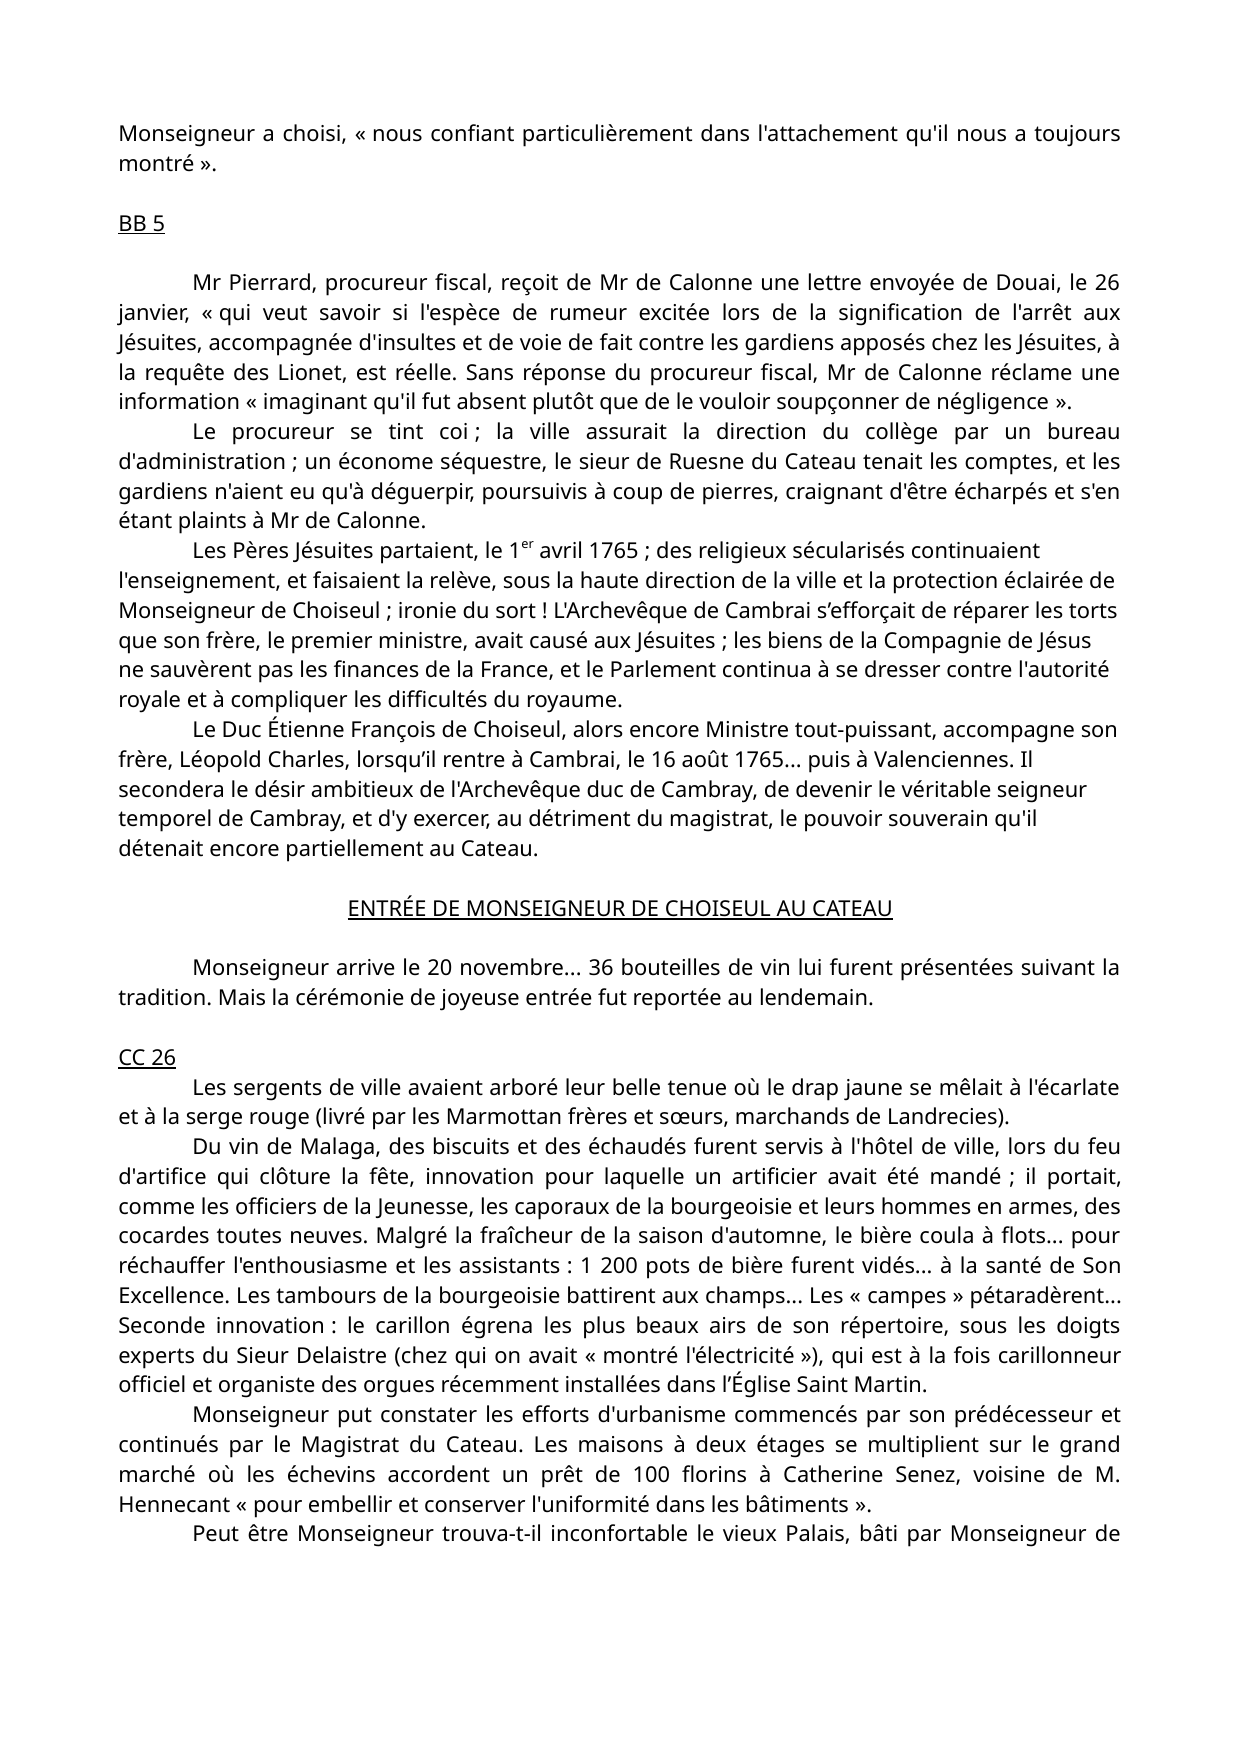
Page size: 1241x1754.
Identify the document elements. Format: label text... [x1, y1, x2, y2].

text CC 26 [118, 1042, 1122, 1071]
text Monseigneur a choisi, « nous confiant particulièrement dans l'attachement qu'il nous a toujours montré ». [118, 118, 1122, 178]
text Mr Pierrard, procureur fiscal, reçoit de Mr de Calonne une lettre envoyée de Douai, le 26 janvier, « qui veut savoir si l'espèce de rumeur excitée lors de la signification de l'arrêt aux Jésuites, accompagnée d'insultes et de voie de fait contre les gardiens apposés chez les Jésuites, à la requête des Lionet, est réelle. Sans réponse du procureur fiscal, Mr de Calonne réclame une information « imaginant qu'il fut absent plutôt que de le vouloir soupçonner de négligence ». [118, 267, 1122, 416]
text Du vin de Malaga, des biscuits et des échaudés furent servis à l'hôtel de ville, lors du feu d'artifice qui clôture la fête, innovation pour laquelle un artificier avait été mandé ; il portait, comme les officiers de la Jeunesse, les caporaux de la bourgeoisie et leurs hommes en armes, des cocardes toutes neuves. Malgré la fraîcheur de la saison d'automne, le bière coula à flots... pour réchauffer l'enthousiasme et les assistants : 1 200 pots de bière furent vidés... à la santé de Son Excellence. Les tambours de la bourgeoisie battirent aux champs... Les « campes » pétaradèrent... Seconde innovation : le carillon égrena les plus beaux airs de son répertoire, sous les doigts experts du Sieur Delaistre (chez qui on avait « montré l'électricité »), qui est à la fois carillonneur officiel et organiste des orgues récemment installées dans l’Église Saint Martin. [118, 1131, 1122, 1399]
text ENTRÉE DE MONSEIGNEUR DE CHOISEUL AU CATEAU [118, 893, 1122, 922]
text Le Duc Étienne François de Choiseul, alors encore Ministre tout-puissant, accompagne son frère, Léopold Charles, lorsqu’il rentre à Cambrai, le 16 août 1765... puis à Valenciennes. Il secondera le désir ambitieux de l'Archevêque duc de Cambray, de devenir le véritable seigneur temporel de Cambray, et d'y exercer, au détriment du magistrat, le pouvoir souverain qu'il détenait encore partiellement au Cateau. [118, 714, 1122, 863]
text Les Pères Jésuites partaient, le 1er avril 1765 ; des religieux sécularisés continuaient l'enseignement, et faisaient la relève, sous la haute direction de la ville et la protection éclairée de Monseigneur de Choiseul ; ironie du sort ! L'Archevêque de Cambrai s’efforçait de réparer les torts que son frère, le premier ministre, avait causé aux Jésuites ; les biens de la Compagnie de Jésus ne sauvèrent pas les finances de la France, et le Parlement continua à se dresser contre l'autorité royale et à compliquer les difficultés du royaume. [118, 535, 1122, 714]
text Les sergents de ville avaient arboré leur belle tenue où le drap jaune se mêlait à l'écarlate et à la serge rouge (livré par les Marmottan frères et sœurs, marchands de Landrecies). [118, 1071, 1122, 1131]
text BB 5 [118, 207, 1122, 237]
text Monseigneur arrive le 20 novembre... 36 bouteilles de vin lui furent présentées suivant la tradition. Mais la cérémonie de joyeuse entrée fut reportée au lendemain. [118, 952, 1122, 1012]
text Peut être Monseigneur trouva-t-il inconfortable le vieux Palais, bâti par Monseigneur de [118, 1518, 1122, 1548]
text Le procureur se tint coi ; la ville assurait la direction du collège par un bureau d'administration ; un économe séquestre, le sieur de Ruesne du Cateau tenait les comptes, et les gardiens n'aient eu qu'à déguerpir, poursuivis à coup de pierres, craignant d'être écharpés et s'en étant plaints à Mr de Calonne. [118, 416, 1122, 535]
text Monseigneur put constater les efforts d'urbanisme commencés par son prédécesseur et continués par le Magistrat du Cateau. Les maisons à deux étages se multiplient sur le grand marché où les échevins accordent un prêt de 100 florins à Catherine Senez, voisine de M. Hennecant « pour embellir et conserver l'uniformité dans les bâtiments ». [118, 1399, 1122, 1518]
